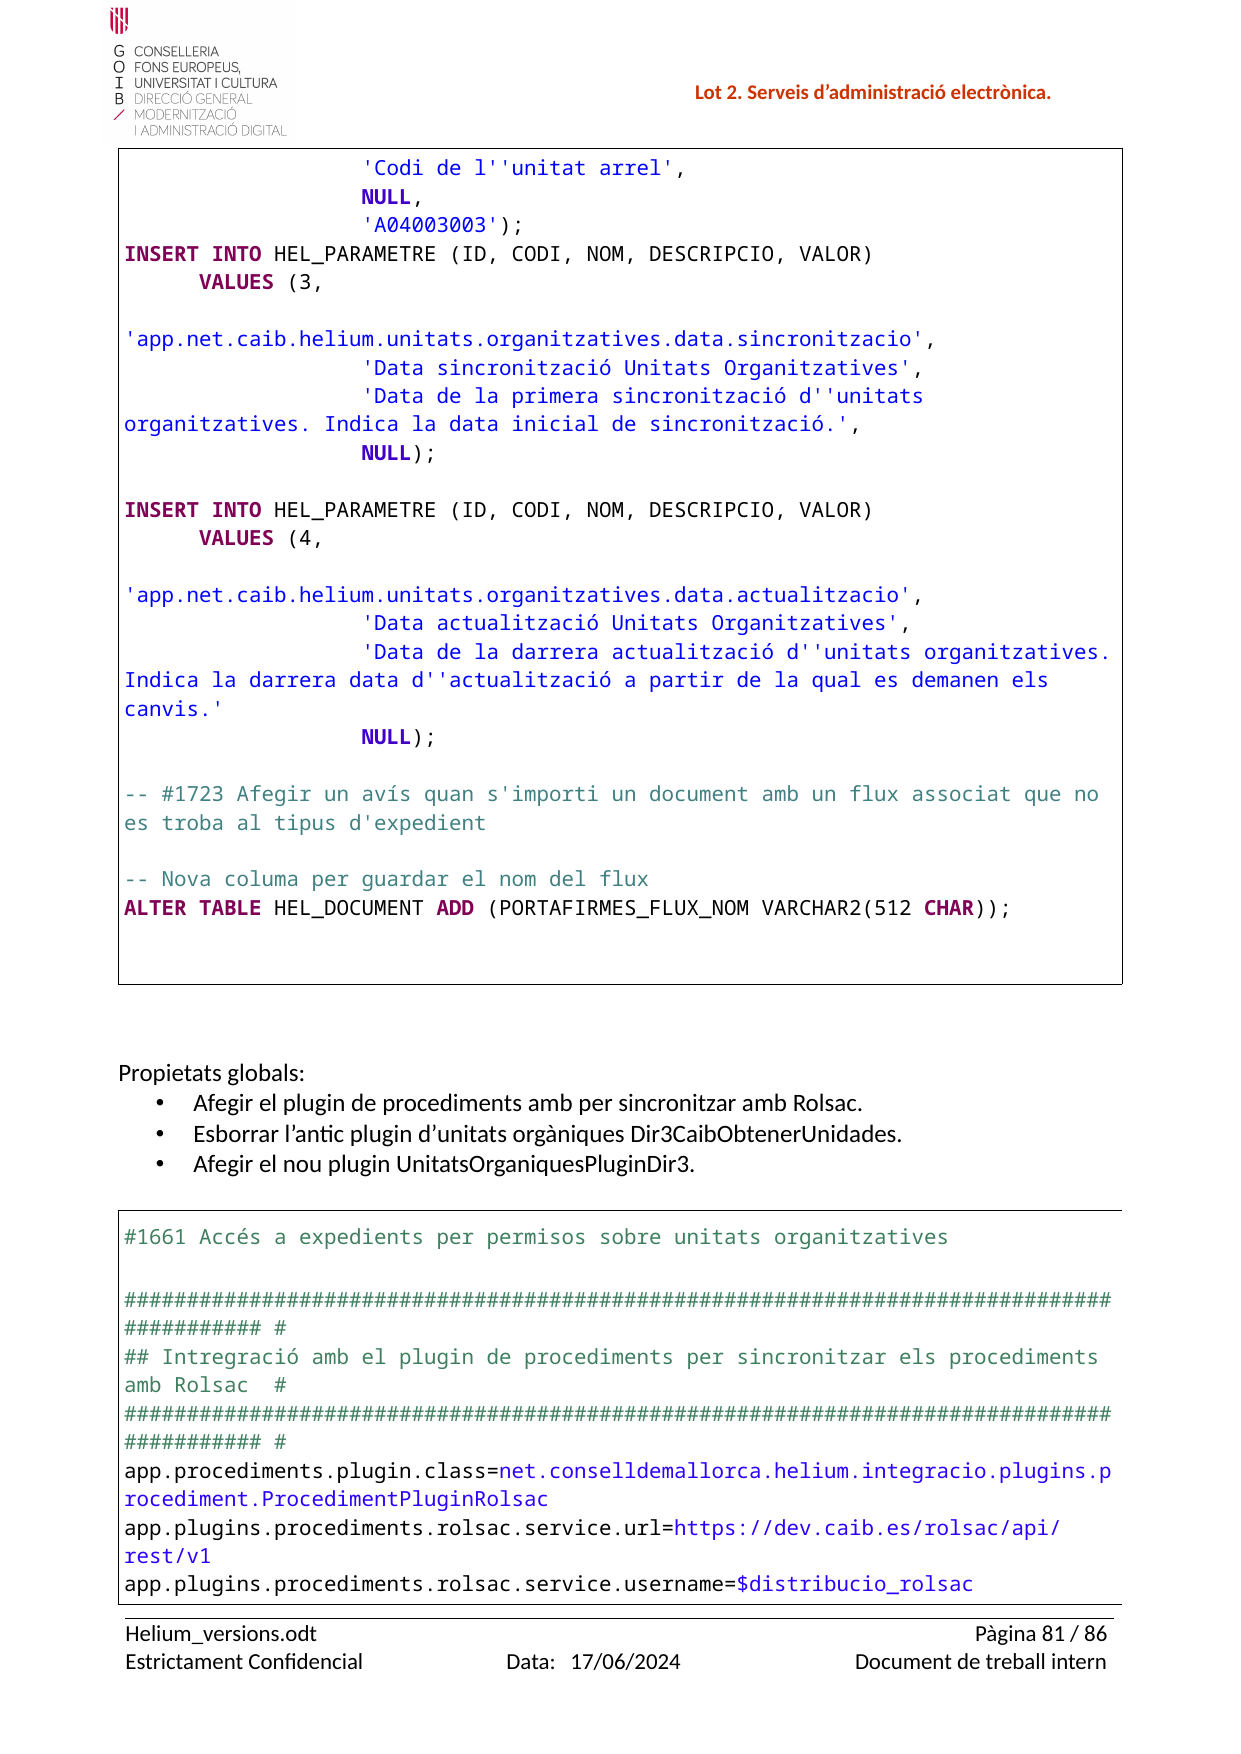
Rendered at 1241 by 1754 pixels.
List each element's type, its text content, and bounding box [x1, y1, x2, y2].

text Propietats globals: [118, 1057, 1122, 1087]
picture [100, 0, 297, 144]
list Afegir el nou plugin UnitatsOrganiquesPluginDir3. [156, 1148, 1122, 1179]
list Esborrar l’antic plugin d’unitats orgàniques Dir3CaibObtenerUnidades. [156, 1118, 1122, 1148]
list Afegir el plugin de procediments amb per sincronitzar amb Rolsac. [156, 1087, 1122, 1118]
table_header #1661 Accés a expedients per permisos sobre unitats organitzatives ########################################################################################## # ## Intregració amb el plugin de procediments per sincronitzar els procediments amb Rolsac # ########################################################################################## # app.procediments.plugin.class=net.conselldemallorca.helium.integracio.plugins.procediment.ProcedimentPluginRolsac app.plugins.procediments.rolsac.service.url=https://dev.caib.es/rolsac/api/rest/v1 app.plugins.procediments.rolsac.service.username=$distribucio_rolsac [119, 1211, 1122, 1604]
table_header 'Codi de l''unitat arrel', NULL, 'A04003003'); INSERT INTO HEL_PARAMETRE (ID, CODI, NOM, DESCRIPCIO, VALOR) VALUES (3, 'app.net.caib.helium.unitats.organitzatives.data.sincronitzacio', 'Data sincronització Unitats Organitzatives', 'Data de la primera sincronització d''unitats organitzatives. Indica la data inicial de sincronització.', NULL); INSERT INTO HEL_PARAMETRE (ID, CODI, NOM, DESCRIPCIO, VALOR) VALUES (4, 'app.net.caib.helium.unitats.organitzatives.data.actualitzacio', 'Data actualització Unitats Organitzatives', 'Data de la darrera actualització d''unitats organitzatives. Indica la darrera data d''actualització a partir de la qual es demanen els canvis.' NULL); -- #1723 Afegir un avís quan s'importi un document amb un flux associat que no es troba al tipus d'expedient -- Nova columa per guardar el nom del flux ALTER TABLE HEL_DOCUMENT ADD (PORTAFIRMES_FLUX_NOM VARCHAR2(512 CHAR)); [119, 149, 1122, 984]
